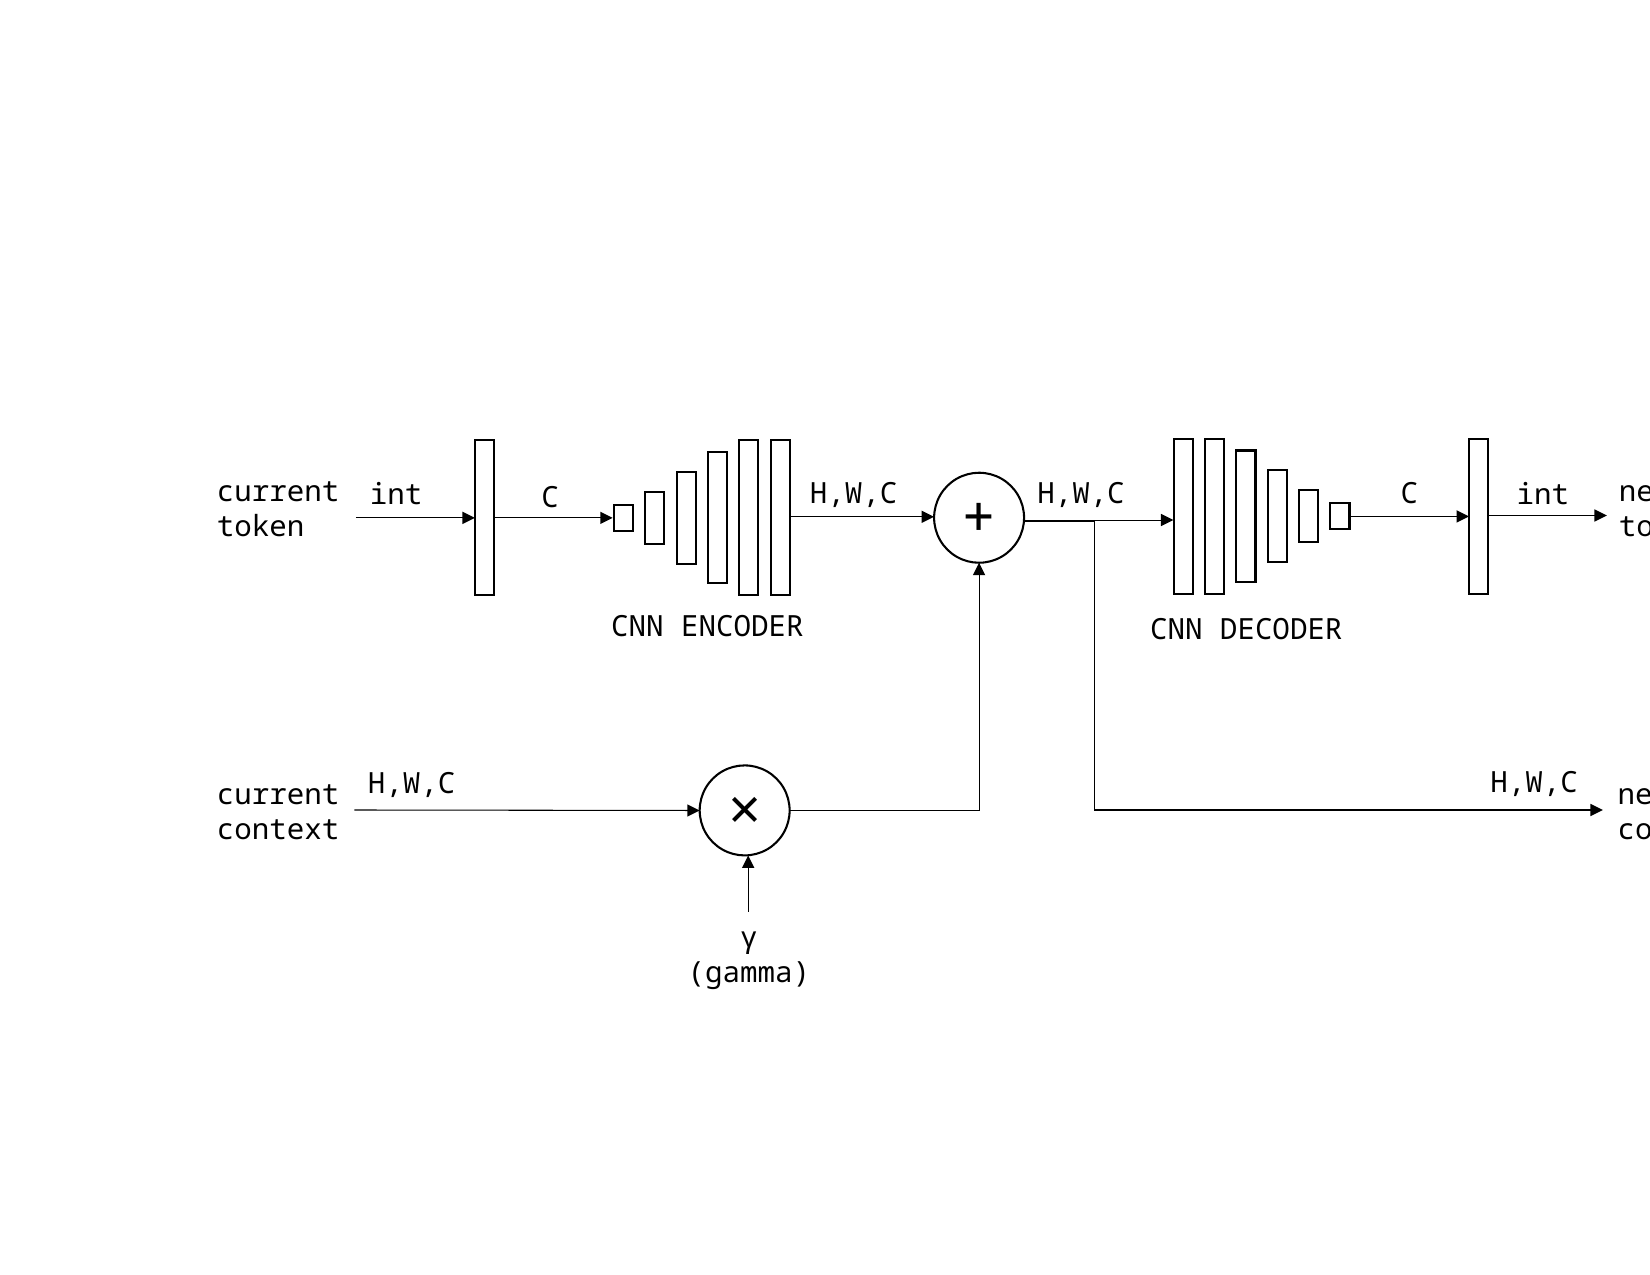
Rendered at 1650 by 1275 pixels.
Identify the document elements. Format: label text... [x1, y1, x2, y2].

text_box current token [202, 464, 355, 550]
text_box int [1501, 468, 1585, 518]
text_box C [1385, 466, 1434, 517]
text_box CNN DECODER [1135, 602, 1358, 653]
text_box next token [1604, 465, 1650, 550]
text_box int [355, 467, 438, 518]
text_box × [699, 765, 790, 856]
text_box H,W,C [795, 466, 913, 517]
text_box CNN ENCODER [596, 600, 819, 650]
text_box current context [202, 767, 355, 853]
text_box H,W,C [1475, 756, 1593, 806]
text_box H,W,C [353, 757, 471, 807]
text_box + [934, 472, 1025, 563]
text_box C [526, 471, 574, 522]
text_box γ (gamma) [672, 911, 825, 997]
text_box H,W,C [1022, 467, 1140, 518]
text_box next context [1602, 767, 1650, 853]
